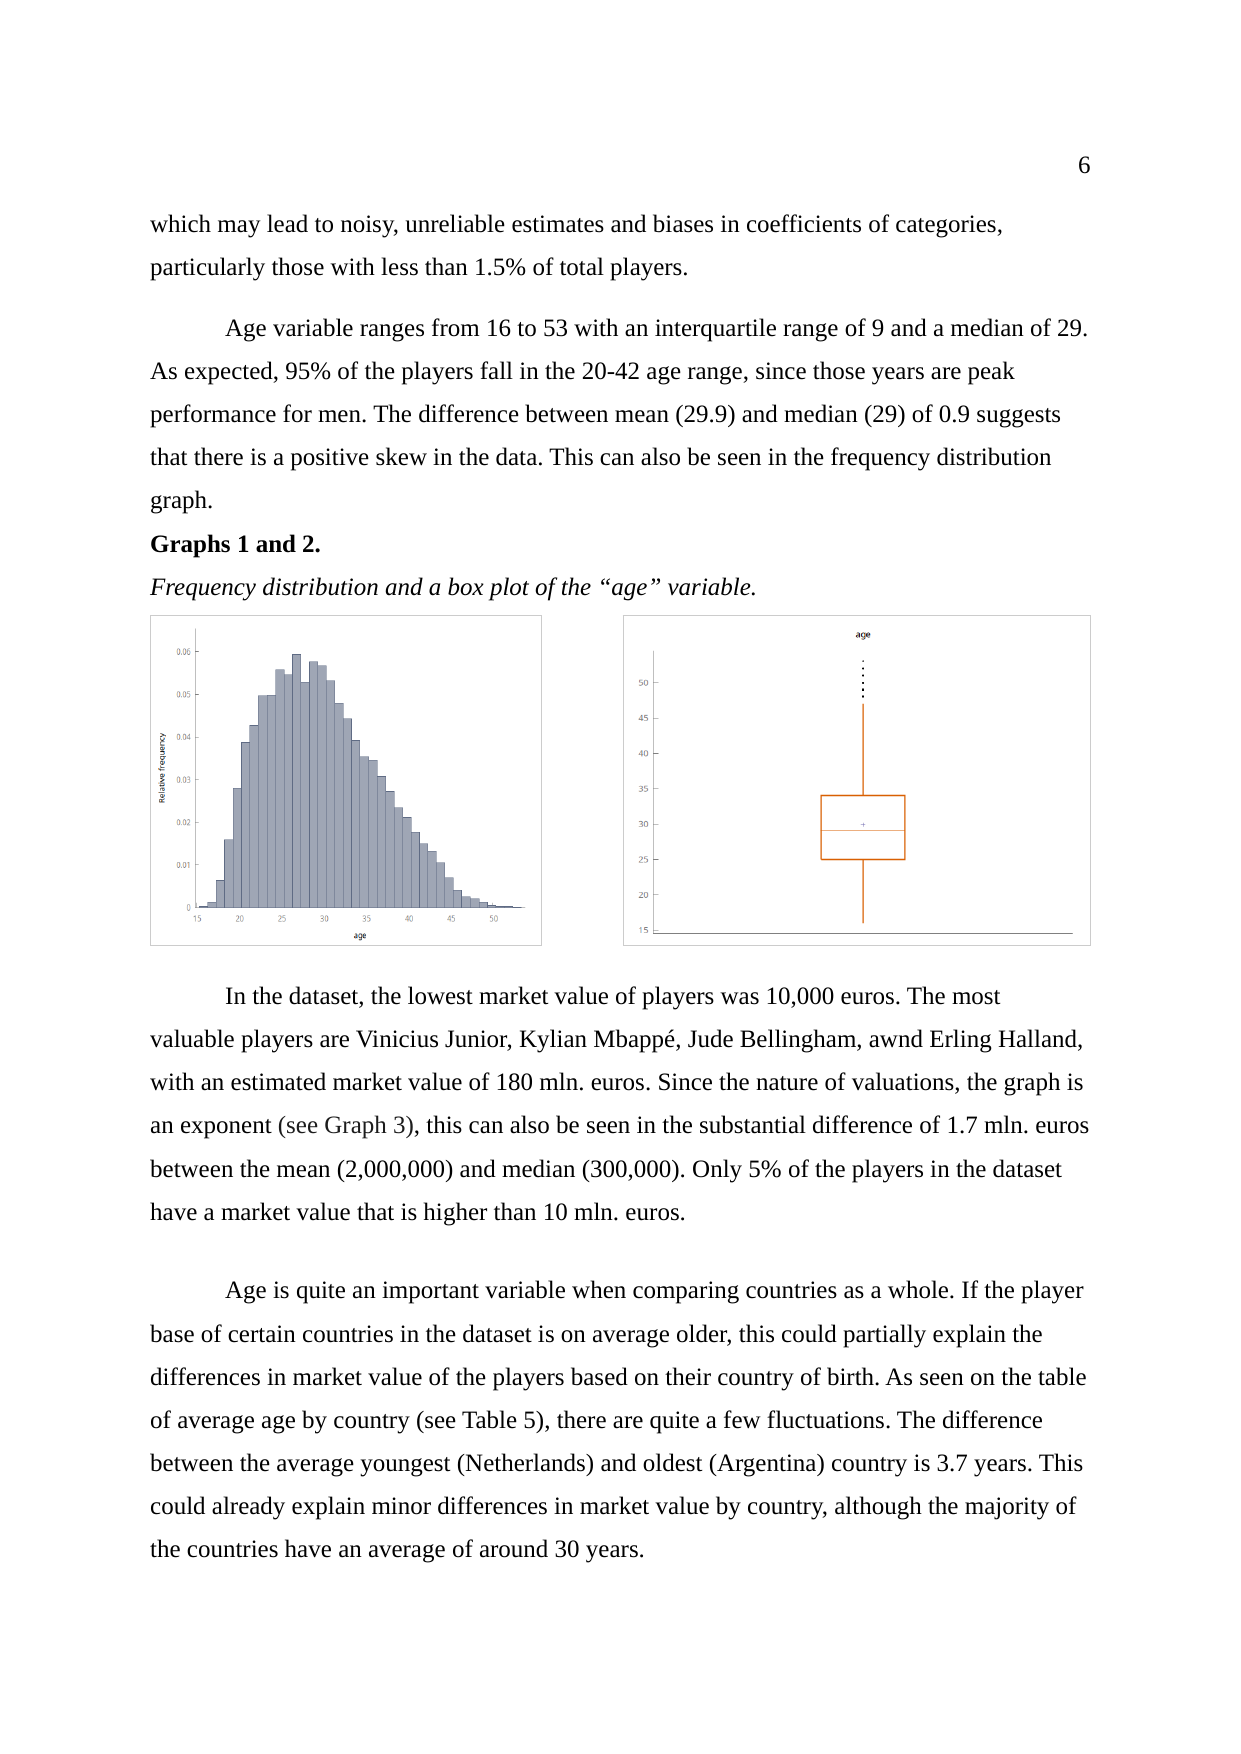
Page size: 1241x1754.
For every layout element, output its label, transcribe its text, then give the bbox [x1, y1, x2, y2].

picture [625, 617, 1088, 943]
text Age variable ranges from 16 to 53 with an interquartile range of 9 and a median of 29. As expected, 95% of the players fall in the 20-42 age range, since those years are peak performance for men. The difference between mean (29.9) and median (29) of 0.9 suggests that there is a positive skew in the data. This can also be seen in the frequency distribution graph. [150, 313, 1090, 514]
picture [153, 617, 538, 943]
text Frequency distribution and a box plot of the “age” variable. [150, 572, 1090, 601]
text which may lead to noisy, unreliable estimates and biases in coefficients of categories, particularly those with less than 1.5% of total players. [150, 209, 1090, 281]
text Age is quite an important variable when comparing countries as a whole. If the player base of certain countries in the dataset is on average older, this could partially explain the differences in market value of the players based on their country of birth. As seen on the table of average age by country (see Table 5), there are quite a few fluctuations. The difference between the average youngest (Netherlands) and oldest (Argentina) country is 3.7 years. This could already explain minor differences in market value by country, although the majority of the countries have an average of around 30 years. [150, 1276, 1090, 1563]
text In the dataset, the lowest market value of players was 10,000 euros. The most valuable players are Vinicius Junior, Kylian Mbappé, Jude Bellingham, awnd Erling Halland, with an estimated market value of 180 mln. euros. Since the nature of valuations, the graph is an exponent (see Graph 3), this can also be seen in the substantial difference of 1.7 mln. euros between the mean (2,000,000) and median (300,000). Only 5% of the players in the dataset have a market value that is higher than 10 mln. euros. [150, 943, 1090, 1226]
text Graphs 1 and 2. [150, 529, 1090, 557]
